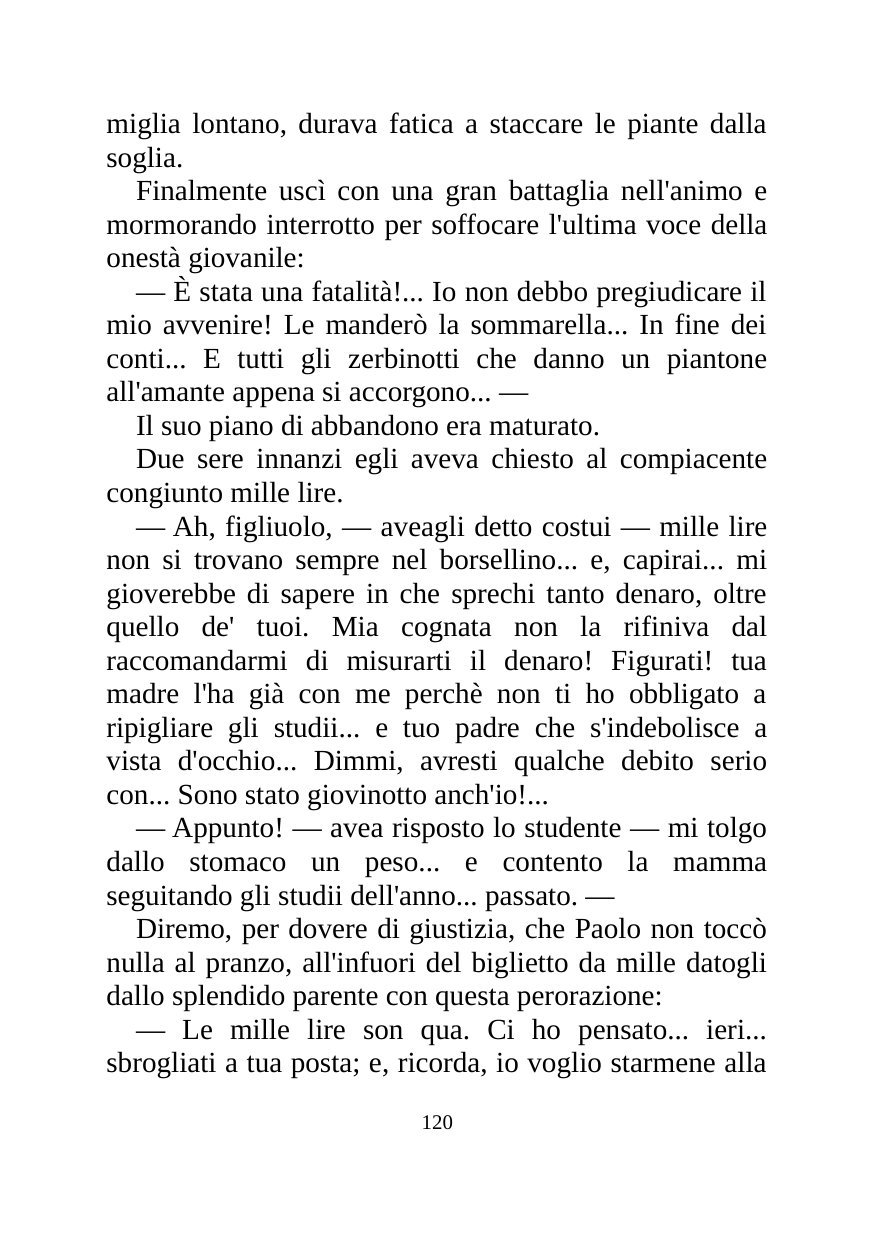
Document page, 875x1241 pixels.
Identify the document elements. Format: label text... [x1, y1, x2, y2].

text — Appunto! — avea risposto lo studente — mi tolgo dallo stomaco un peso... e contento la mamma seguitando gli studii dell'anno... passato. — [106, 811, 768, 911]
text Il suo piano di abbandono era maturato. [106, 408, 768, 442]
text — Ah, figliuolo, — aveagli detto costui — mille lire non si trovano sempre nel borsellino... e, capirai... mi gioverebbe di sapere in che sprechi tanto denaro, oltre quello de' tuoi. Mia cognata non la rifiniva dal raccomandarmi di misurarti il denaro! Figurati! tua madre l'ha già con me perchè non ti ho obbligato a ripigliare gli studii... e tuo padre che s'indebolisce a vista d'occhio... Dimmi, avresti qualche debito serio con... Sono stato giovinotto anch'io!... [106, 509, 768, 811]
text miglia lontano, durava fatica a staccare le piante dalla soglia. [106, 106, 768, 173]
text Finalmente uscì con una gran battaglia nell'animo e mormorando interrotto per soffocare l'ultima voce della onestà giovanile: [106, 173, 768, 274]
text Diremo, per dovere di giustizia, che Paolo non toccò nulla al pranzo, all'infuori del biglietto da mille datogli dallo splendido parente con questa perorazione: [106, 911, 768, 1012]
text — È stata una fatalità!... Io non debbo pregiudicare il mio avvenire! Le manderò la sommarella... In fine dei conti... E tutti gli zerbinotti che danno un piantone all'amante appena si accorgono... — [106, 274, 768, 408]
text — Le mille lire son qua. Ci ho pensato... ieri... sbrogliati a tua posta; e, ricorda, io voglio starmene alla [106, 1012, 768, 1079]
text Due sere innanzi egli aveva chiesto al compiacente congiunto mille lire. [106, 442, 768, 509]
